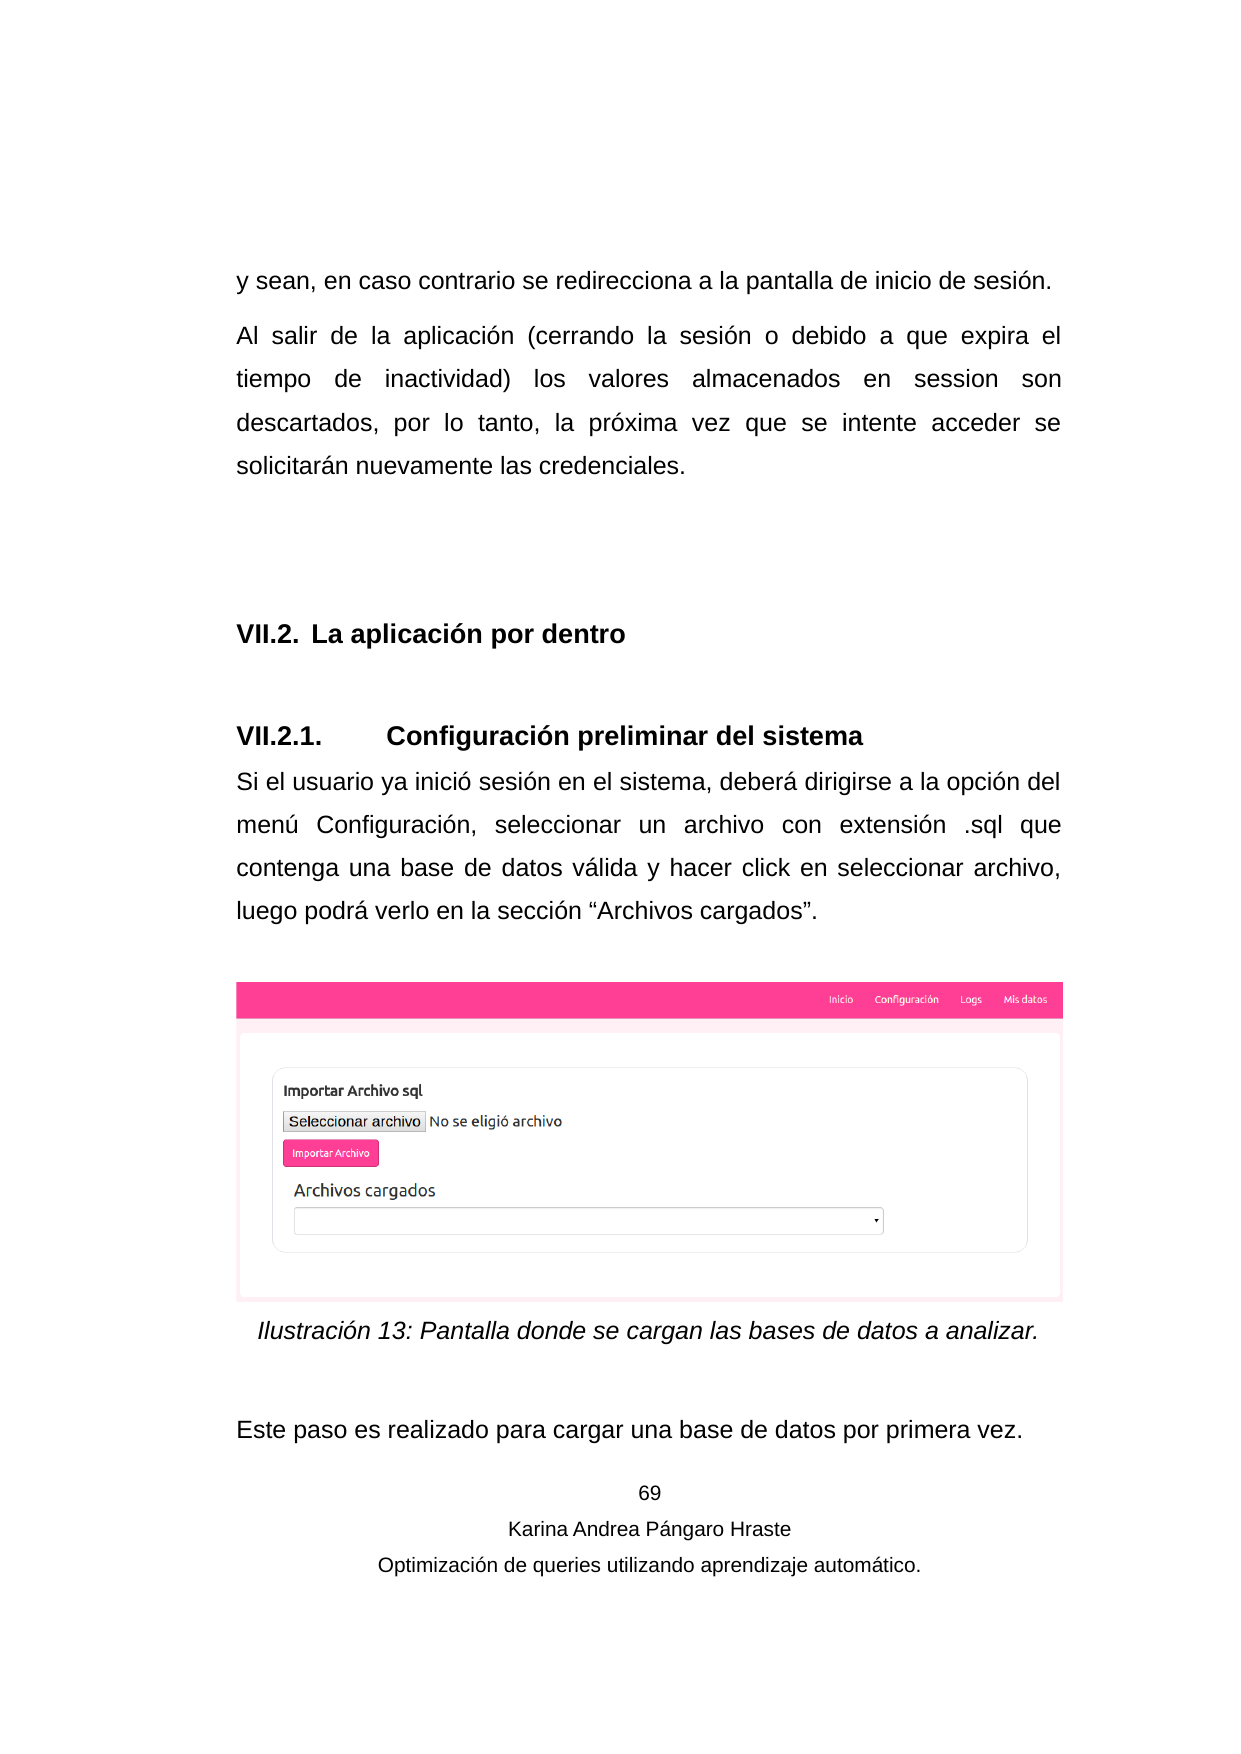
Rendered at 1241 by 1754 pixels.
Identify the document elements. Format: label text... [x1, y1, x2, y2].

subtitle Configuración preliminar del sistema [236, 720, 1063, 751]
text y sean, en caso contrario se redirecciona a la pantalla de inicio de sesión. [236, 266, 1063, 294]
text Si el usuario ya inició sesión en el sistema, deberá dirigirse a la opción del menú Configuración, seleccionar un archivo con extensión .sql que contenga una base de datos válida y hacer click en seleccionar archivo, luego podrá verlo en la sección “Archivos cargados”. [236, 767, 1063, 925]
picture [236, 982, 1063, 1302]
subtitle La aplicación por dentro [236, 618, 1063, 649]
text Este paso es realizado para cargar una base de datos por primera vez. [236, 1414, 1063, 1443]
text Ilustración 13: Pantalla donde se cargan las bases de datos a analizar. [236, 1302, 1063, 1344]
text Al salir de la aplicación (cerrando la sesión o debido a que expira el tiempo de inactividad) los valores almacenados en session son descartados, por lo tanto, la próxima vez que se intente acceder se solicitarán nuevamente las credenciales. [236, 321, 1063, 479]
